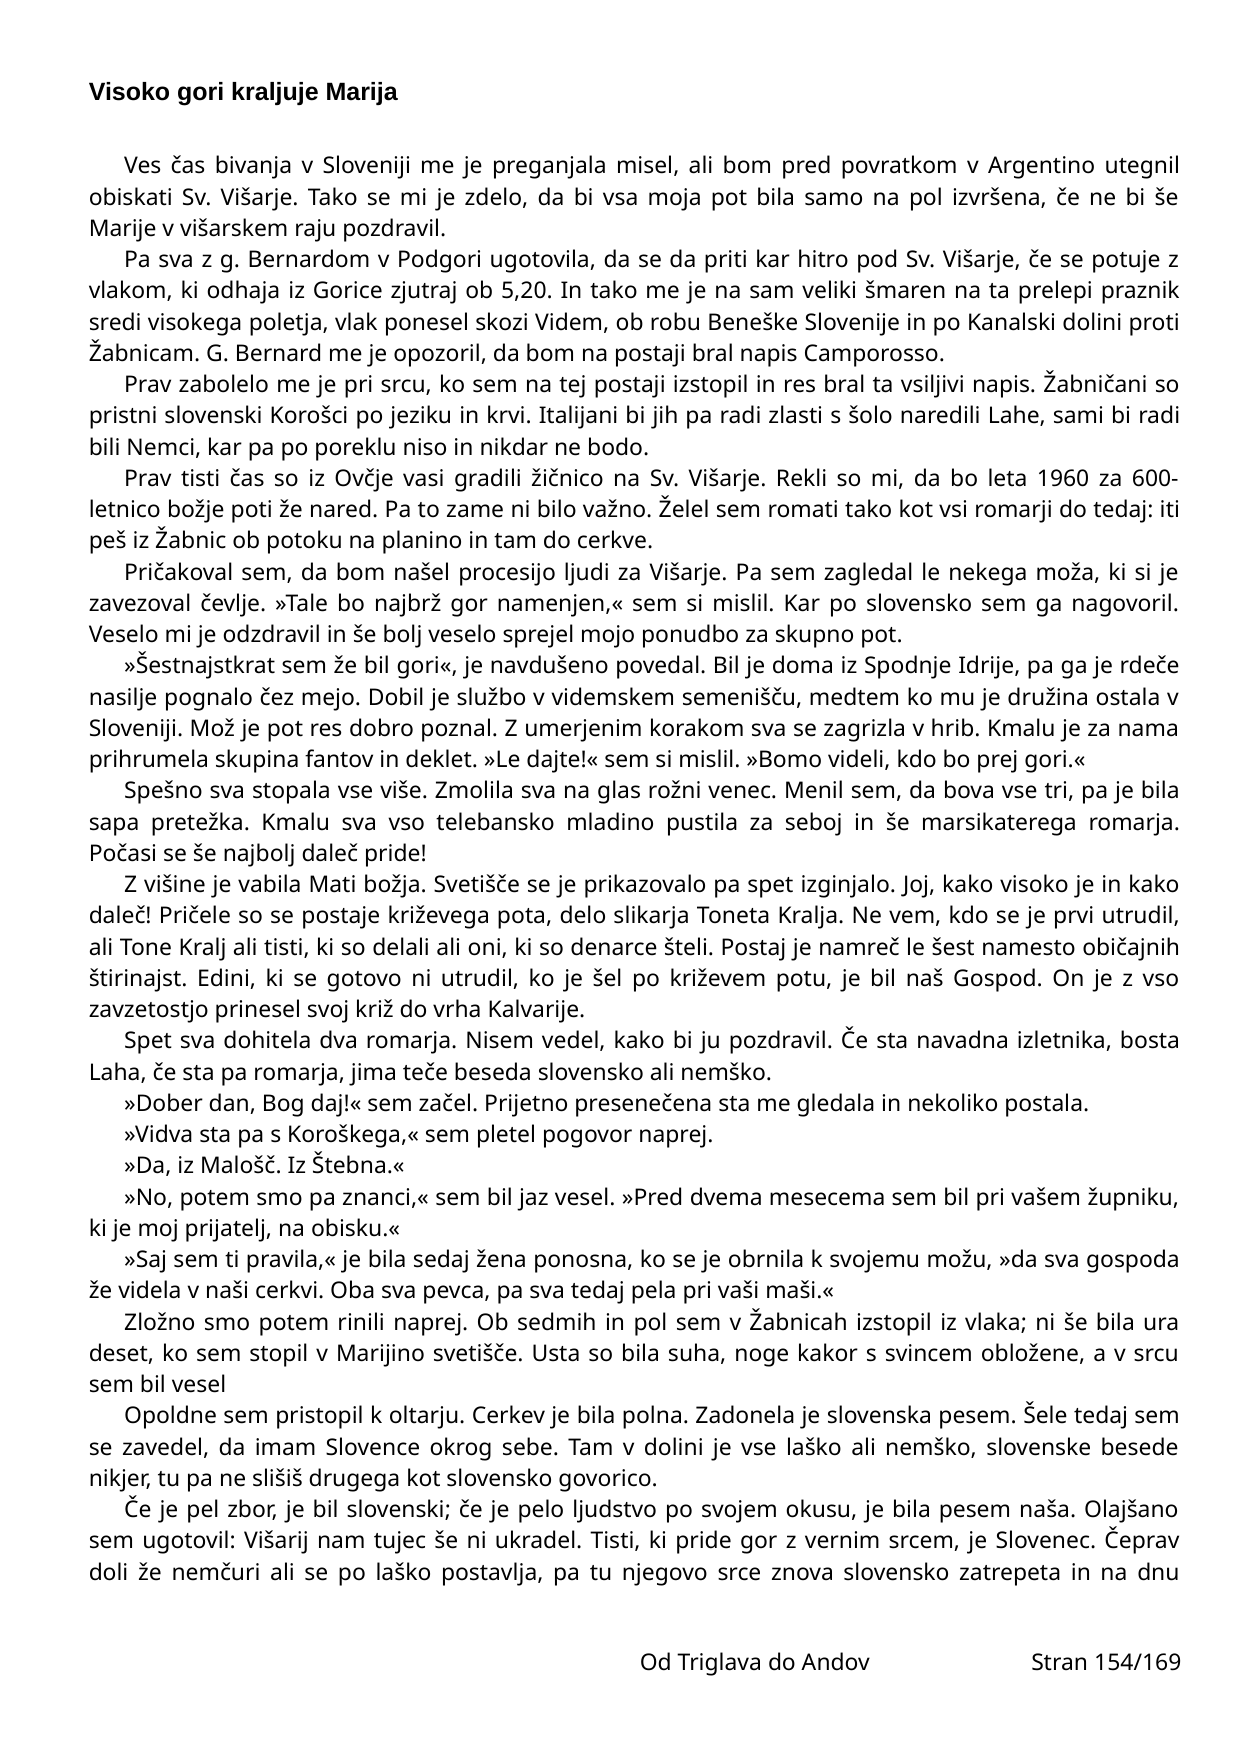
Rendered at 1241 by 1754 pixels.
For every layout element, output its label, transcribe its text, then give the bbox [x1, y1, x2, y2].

text Če je pel zbor, je bil slovenski; če je pelo ljudstvo po svojem okusu, je bila pesem naša. Olajšano sem ugotovil: Višarij nam tujec še ni ukradel. Tisti, ki pride gor z vernim srcem, je Slovenec. Čeprav doli že nemčuri ali se po laško postavlja, pa tu njegovo srce znova slovensko zatrepeta in na dnu [88, 1493, 1181, 1587]
text »Vidva sta pa s Koroškega,« sem pletel pogovor naprej. [88, 1118, 1181, 1149]
text Z višine je vabila Mati božja. Svetišče se je prikazovalo pa spet izginjalo. Joj, kako visoko je in kako daleč! Pričele so se postaje križevega pota, delo slikarja Toneta Kralja. Ne vem, kdo se je prvi utrudil, ali Tone Kralj ali tisti, ki so delali ali oni, ki so denarce šteli. Postaj je namreč le šest namesto običajnih štirinajst. Edini, ki se gotovo ni utrudil, ko je šel po križevem potu, je bil naš Gospod. On je z vso zavzetostjo prinesel svoj križ do vrha Kalvarije. [88, 868, 1181, 1024]
text »No, potem smo pa znanci,« sem bil jaz vesel. »Pred dvema mesecema sem bil pri vašem župniku, ki je moj prijatelj, na obisku.« [88, 1181, 1181, 1243]
text Ves čas bivanja v Sloveniji me je preganjala misel, ali bom pred povratkom v Argentino utegnil obiskati Sv. Višarje. Tako se mi je zdelo, da bi vsa moja pot bila samo na pol izvršena, če ne bi še Marije v višarskem raju pozdravil. [88, 149, 1181, 243]
text »Saj sem ti pravila,« je bila sedaj žena ponosna, ko se je obrnila k svojemu možu, »da sva gospoda že videla v naši cerkvi. Oba sva pevca, pa sva tedaj pela pri vaši maši.« [88, 1243, 1181, 1306]
text Pričakoval sem, da bom našel procesijo ljudi za Višarje. Pa sem zagledal le nekega moža, ki si je zavezoval čevlje. »Tale bo najbrž gor namenjen,« sem si mislil. Kar po slovensko sem ga nagovoril. Veselo mi je odzdravil in še bolj veselo sprejel mojo ponudbo za skupno pot. [88, 556, 1181, 649]
text Spet sva dohitela dva romarja. Nisem vedel, kako bi ju pozdravil. Če sta navadna izletnika, bosta Laha, če sta pa romarja, jima teče beseda slovensko ali nemško. [88, 1024, 1181, 1087]
text Prav zabolelo me je pri srcu, ko sem na tej postaji izstopil in res bral ta vsiljivi napis. Žabničani so pristni slovenski Korošci po jeziku in krvi. Italijani bi jih pa radi zlasti s šolo naredili Lahe, sami bi radi bili Nemci, kar pa po poreklu niso in nikdar ne bodo. [88, 368, 1181, 462]
text Zložno smo potem rinili naprej. Ob sedmih in pol sem v Žabnicah izstopil iz vlaka; ni še bila ura deset, ko sem stopil v Marijino svetišče. Usta so bila suha, noge kakor s svincem obložene, a v srcu sem bil vesel [88, 1306, 1181, 1399]
text Spešno sva stopala vse više. Zmolila sva na glas rožni venec. Menil sem, da bova vse tri, pa je bila sapa pretežka. Kmalu sva vso telebansko mladino pustila za seboj in še marsikaterega romarja. Počasi se še najbolj daleč pride! [88, 774, 1181, 868]
text »Šestnajstkrat sem že bil gori«, je navdušeno povedal. Bil je doma iz Spodnje Idrije, pa ga je rdeče nasilje pognalo čez mejo. Dobil je službo v videmskem semenišču, medtem ko mu je družina ostala v Sloveniji. Mož je pot res dobro poznal. Z umerjenim korakom sva se zagrizla v hrib. Kmalu je za nama prihrumela skupina fantov in deklet. »Le dajte!« sem si mislil. »Bomo videli, kdo bo prej gori.« [88, 649, 1181, 774]
subtitle Visoko gori kraljuje Marija [88, 77, 1181, 106]
text »Da, iz Malošč. Iz Štebna.« [88, 1149, 1181, 1181]
text »Dober dan, Bog daj!« sem začel. Prijetno presenečena sta me gledala in nekoliko postala. [88, 1087, 1181, 1118]
text Opoldne sem pristopil k oltarju. Cerkev je bila polna. Zadonela je slovenska pesem. Šele tedaj sem se zavedel, da imam Slovence okrog sebe. Tam v dolini je vse laško ali nemško, slovenske besede nikjer, tu pa ne slišiš drugega kot slovensko govorico. [88, 1399, 1181, 1493]
text Pa sva z g. Bernardom v Podgori ugotovila, da se da priti kar hitro pod Sv. Višarje, če se potuje z vlakom, ki odhaja iz Gorice zjutraj ob 5,20. In tako me je na sam veliki šmaren na ta prelepi praznik sredi visokega poletja, vlak ponesel skozi Videm, ob robu Beneške Slovenije in po Kanalski dolini proti Žabnicam. G. Bernard me je opozoril, da bom na postaji bral napis Camporosso. [88, 243, 1181, 368]
text Prav tisti čas so iz Ovčje vasi gradili žičnico na Sv. Višarje. Rekli so mi, da bo leta 1960 za 600-letnico božje poti že nared. Pa to zame ni bilo važno. Želel sem romati tako kot vsi romarji do tedaj: iti peš iz Žabnic ob potoku na planino in tam do cerkve. [88, 462, 1181, 556]
